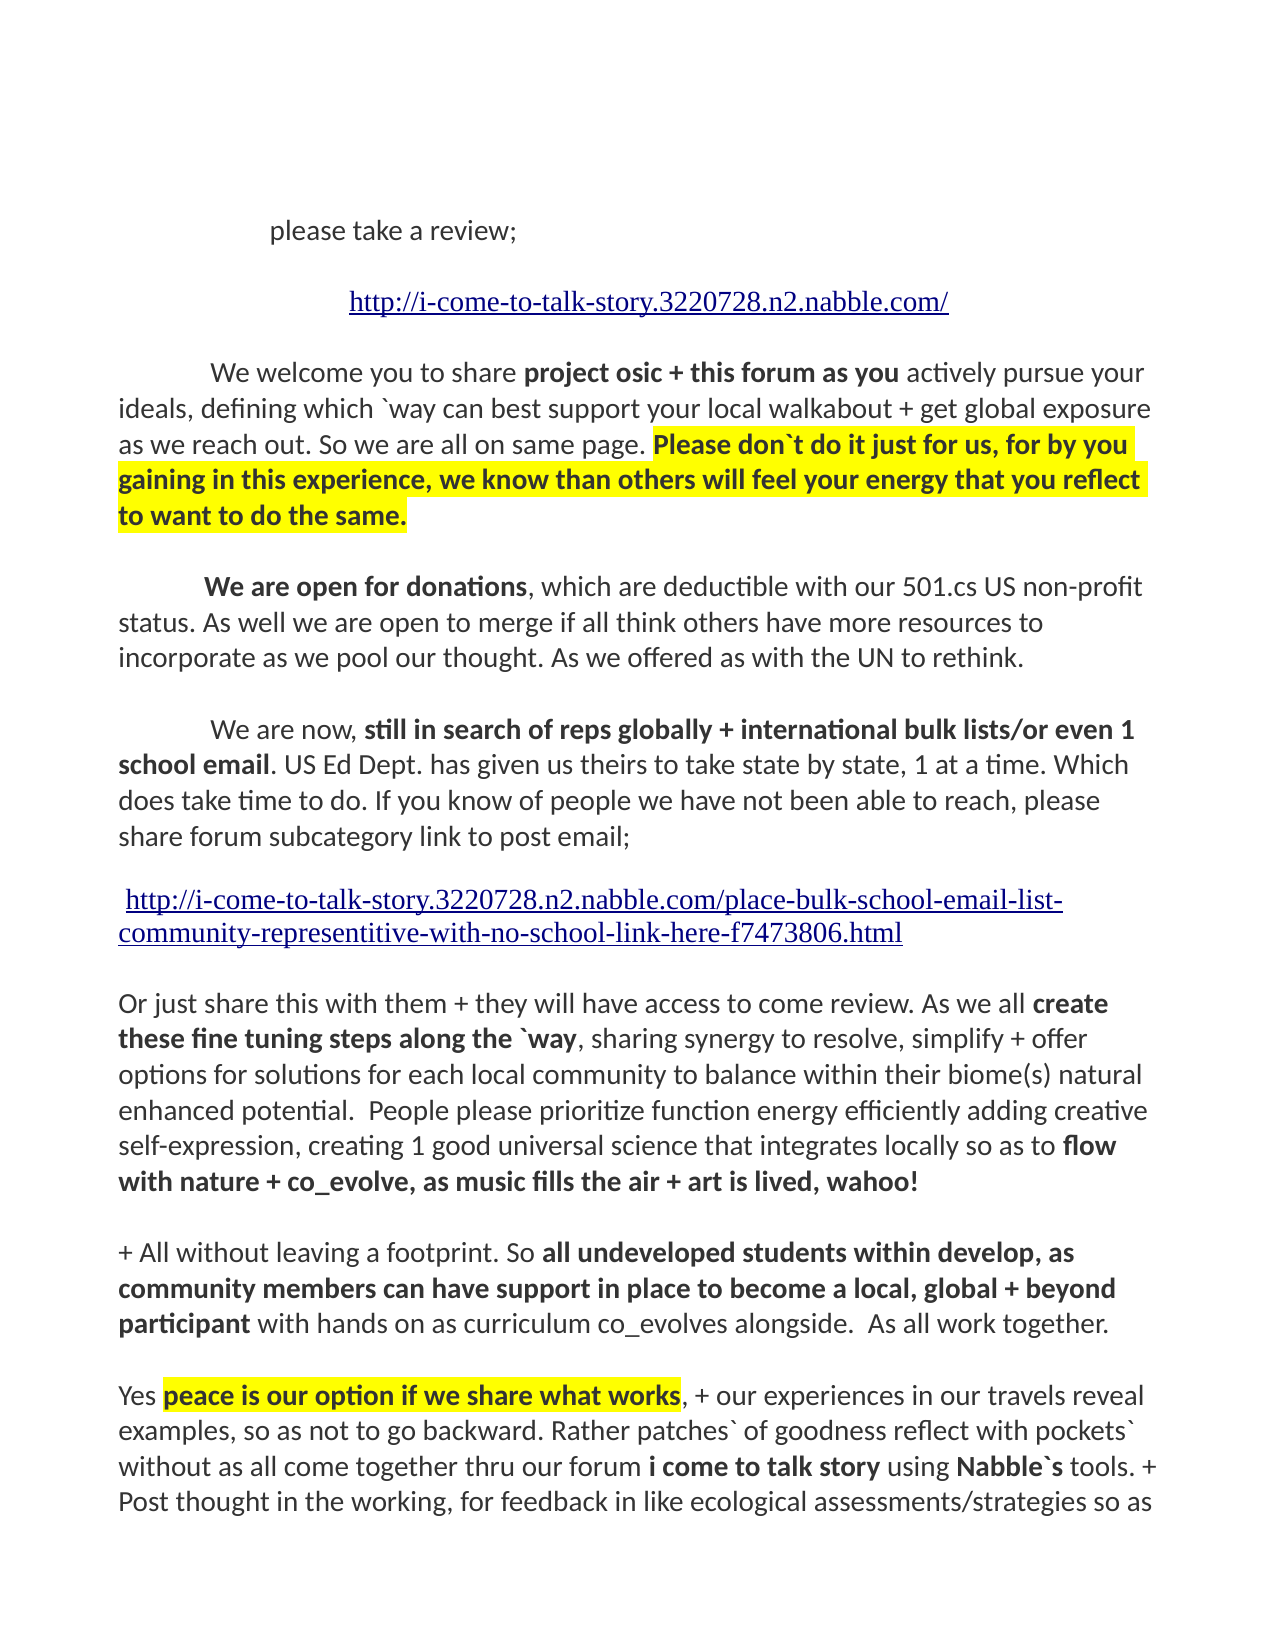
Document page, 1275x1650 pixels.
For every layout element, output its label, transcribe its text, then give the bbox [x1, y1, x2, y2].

text We are open for donations, which are deductible with our 501.cs US non-profit status. As well we are open to merge if all think others have more resources to incorporate as we pool our thought. As we offered as with the UN to rethink. [118, 568, 1157, 675]
text + All without leaving a footprint. So all undeveloped students within develop, as community members can have support in place to become a local, global + beyond participant with hands on as curriculum co_evolves alongside. As all work together. [118, 1234, 1157, 1341]
text please take a review; [118, 212, 1157, 248]
text We are now, still in search of reps globally + international bulk lists/or even 1 school email. US Ed Dept. has given us theirs to take state by state, 1 at a time. Which does take time to do. If you know of people we have not been able to reach, please share forum subcategory link to post email; [118, 711, 1157, 853]
text Or just share this with them + they will have access to come review. As we all create these fine tuning steps along the `way, sharing synergy to resolve, simplify + offer options for solutions for each local community to balance within their biome(s) natural enhanced potential. People please prioritize function energy efficiently adding creative self-expression, creating 1 good universal science that integrates locally so as to flow with nature + co_evolve, as music fills the air + art is lived, wahoo! [118, 985, 1157, 1198]
text We welcome you to share project osic + this forum as you actively pursue your ideals, defining which `way can best support your local walkabout + get global exposure as we reach out. So we are all on same page. Please don`t do it just for us, for by you gaining in this experience, we know than others will feel your energy that you reflect to want to do the same. [118, 354, 1157, 533]
text http://i-come-to-talk-story.3220728.n2.nabble.com/place-bulk-school-email-list-community-representitive-with-no-school-link-here-f7473806.html [118, 882, 1157, 949]
text Yes peace is our option if we share what works, + our experiences in our travels reveal examples, so as not to go backward. Rather patches` of goodness reflect with pockets` without as all come together thru our forum i come to talk story using Nabble`s tools. + Post thought in the working, for feedback in like ecological assessments/strategies so as [118, 1377, 1157, 1519]
text http://i-come-to-talk-story.3220728.n2.nabble.com/ [118, 283, 1157, 319]
